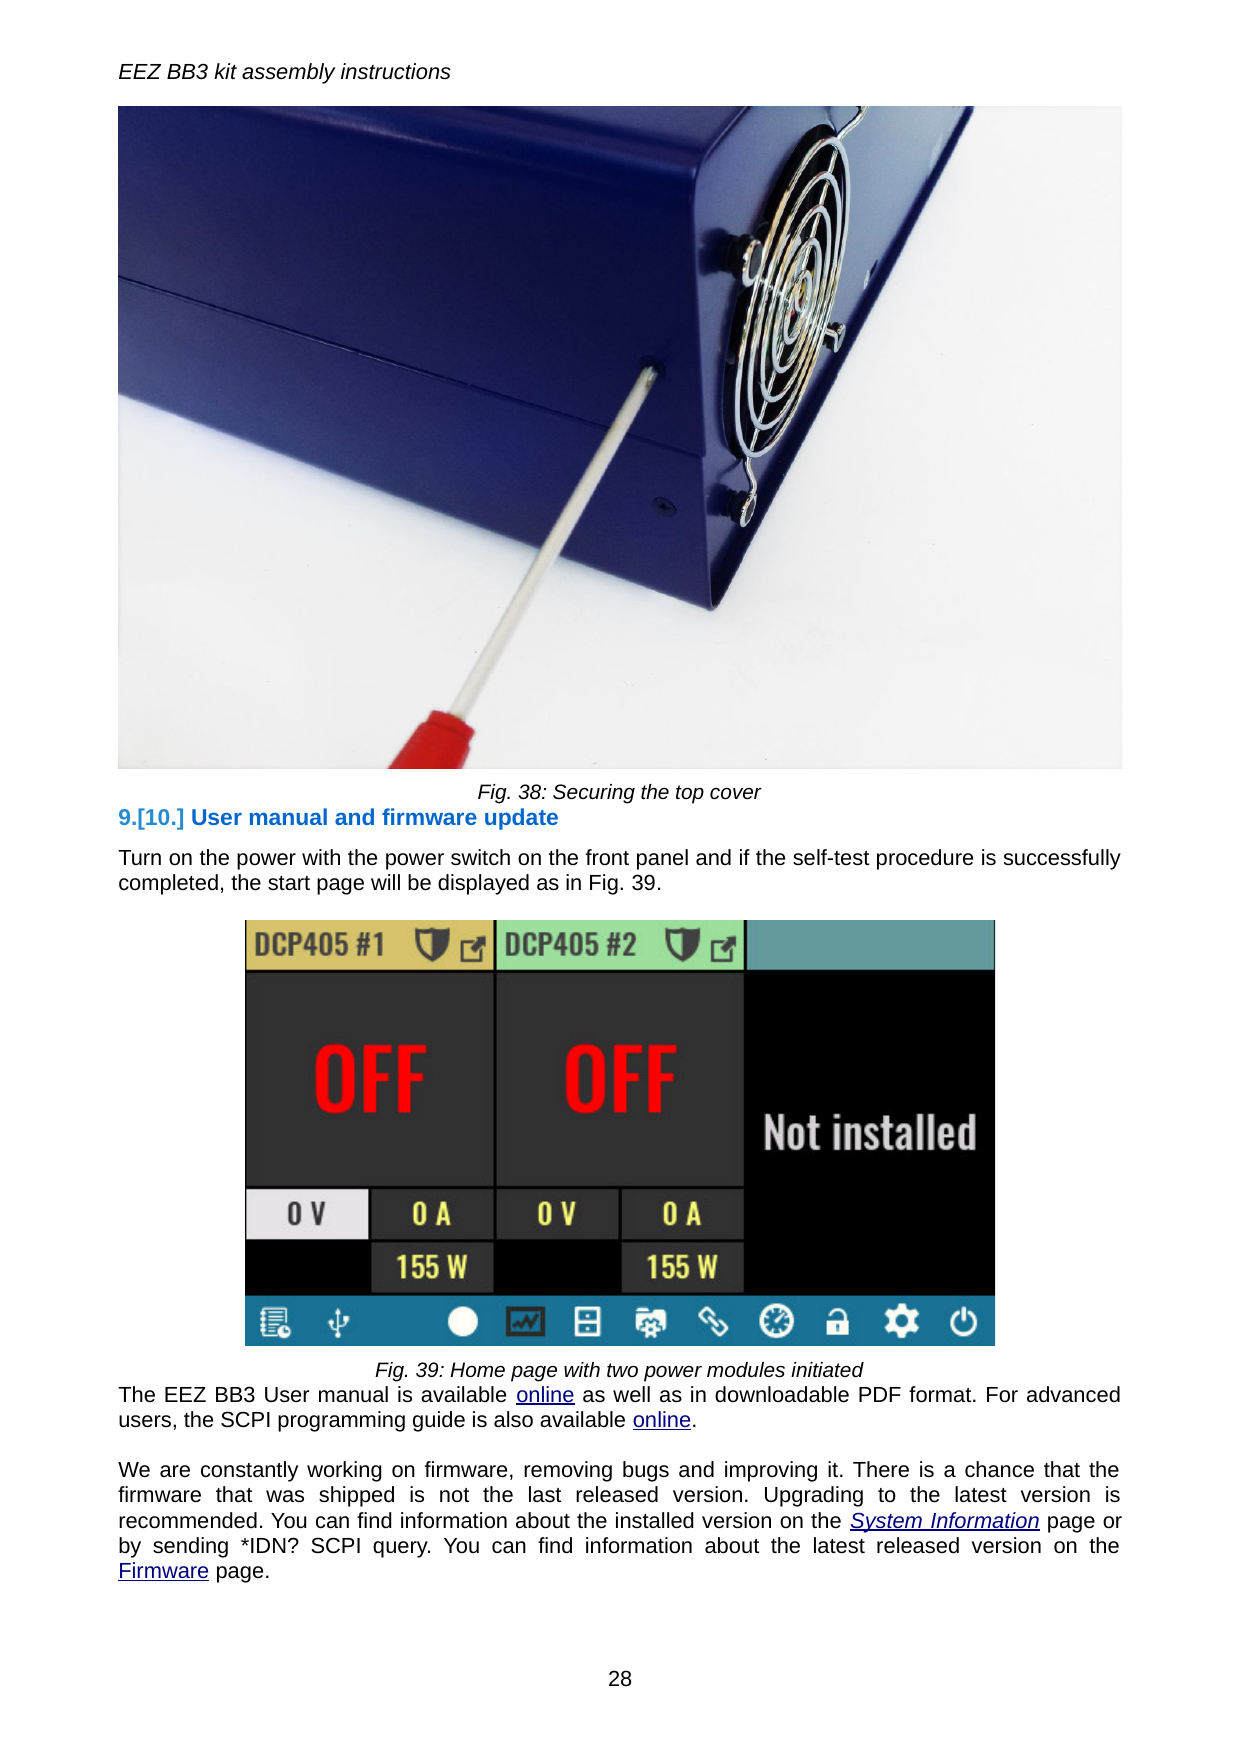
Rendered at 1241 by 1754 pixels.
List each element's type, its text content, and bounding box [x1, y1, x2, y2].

text Fig. 39: Home page with two power modules initiated [245, 1346, 995, 1381]
text Turn on the power with the power switch on the front panel and if the self-test procedure is successfully completed, the start page will be displayed as in Fig. 39. [118, 845, 1122, 896]
text We are constantly working on firmware, removing bugs and improving it. There is a chance that the firmware that was shipped is not the last released version. Upgrading to the latest version is recommended. You can find information about the installed version on the System Information page or by sending *IDN? SCPI query. You can find information about the latest released version on the Firmware page. [118, 1457, 1122, 1583]
subtitle User manual and firmware update [118, 804, 1122, 830]
list Fig. 38: Securing the top cover [118, 769, 1122, 804]
picture [245, 920, 995, 1346]
picture [118, 106, 1123, 769]
text The EEZ BB3 User manual is available online as well as in downloadable PDF format. For advanced users, the SCPI programming guide is also available online. [118, 1346, 1122, 1432]
